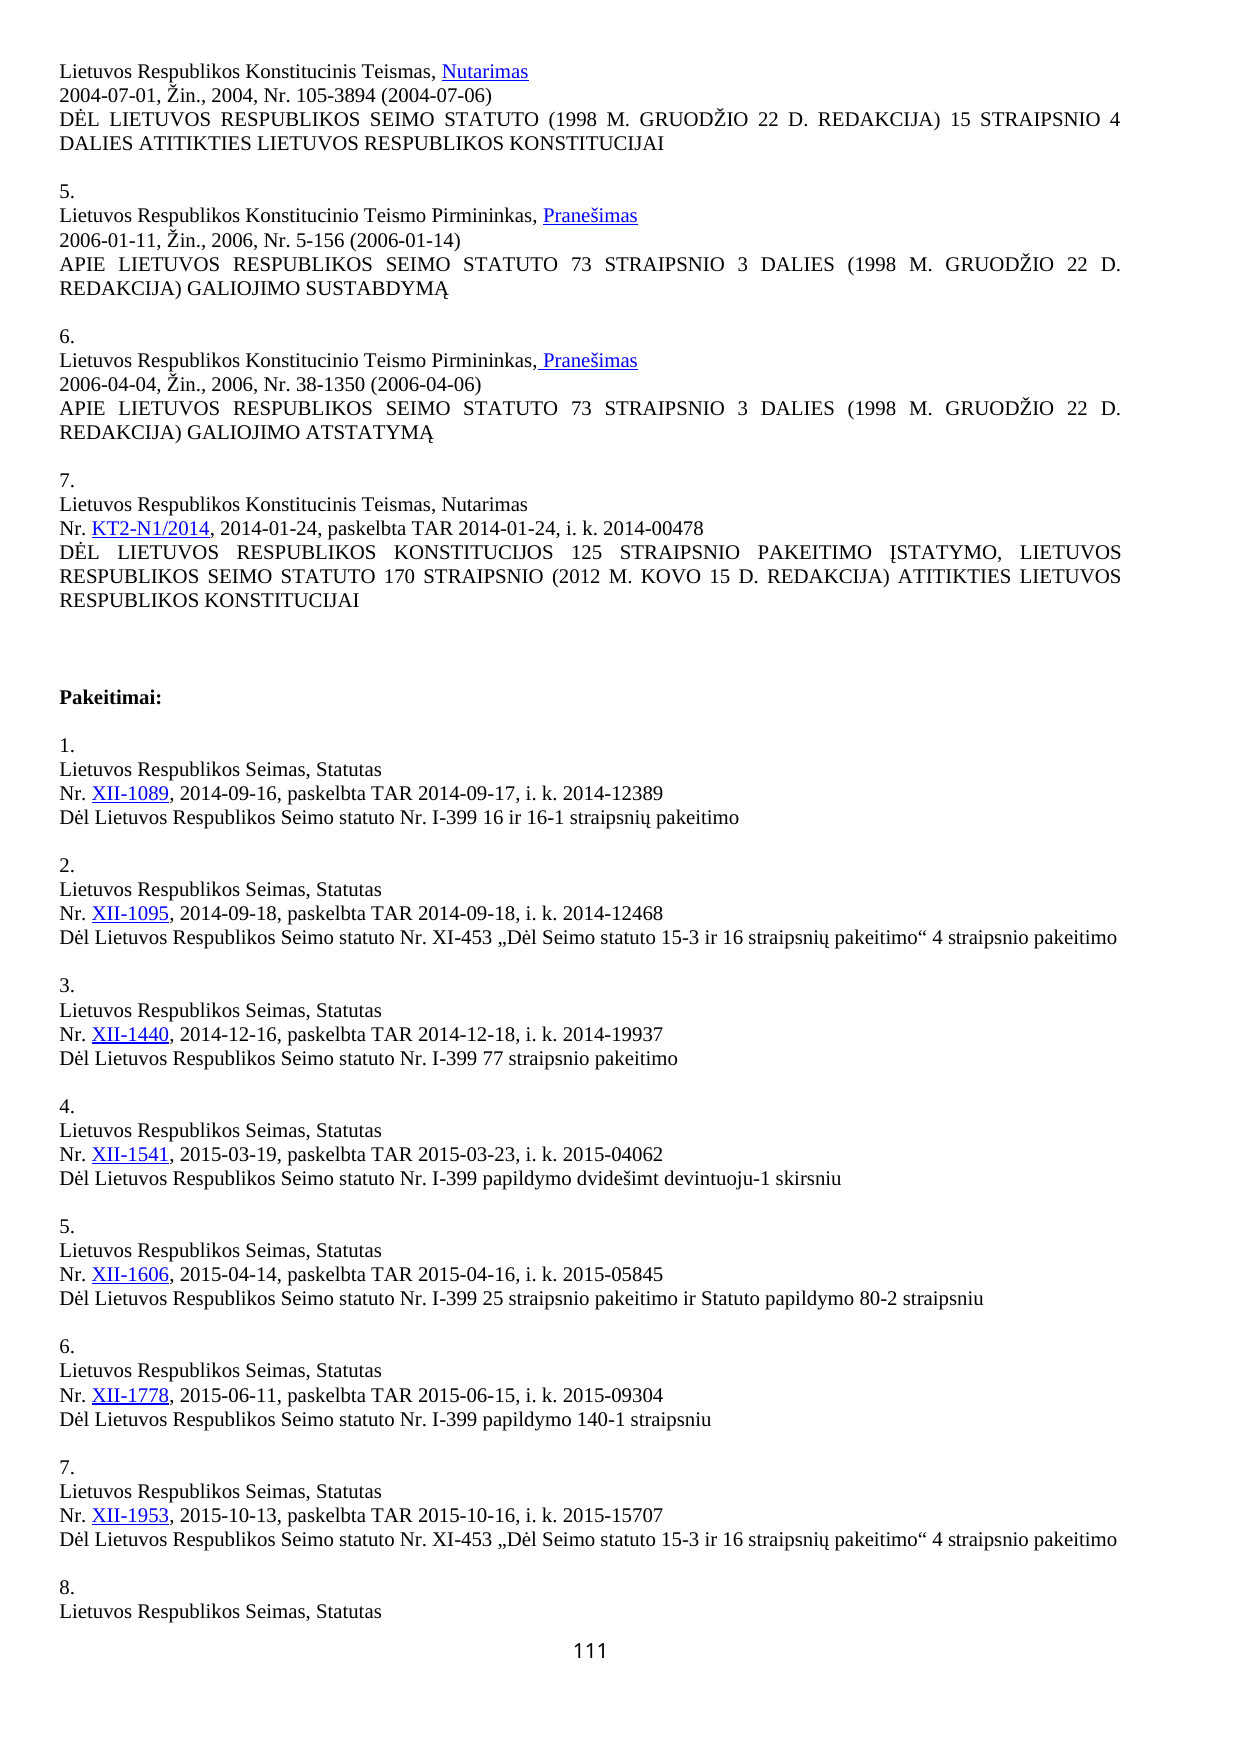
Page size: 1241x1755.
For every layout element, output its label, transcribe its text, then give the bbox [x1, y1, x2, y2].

text Dėl Lietuvos Respublikos Seimo statuto Nr. XI-453 „Dėl Seimo statuto 15-3 ir 16 straipsnių pakeitimo“ 4 straipsnio pakeitimo [59, 1527, 1122, 1551]
text APIE LIETUVOS RESPUBLIKOS SEIMO STATUTO 73 STRAIPSNIO 3 DALIES (1998 M. GRUODŽIO 22 D. REDAKCIJA) GALIOJIMO SUSTABDYMĄ [59, 252, 1122, 300]
text Nr. XII-1089, 2014-09-16, paskelbta TAR 2014-09-17, i. k. 2014-12389 [59, 781, 1122, 805]
text Dėl Lietuvos Respublikos Seimo statuto Nr. I-399 25 straipsnio pakeitimo ir Statuto papildymo 80-2 straipsniu [59, 1286, 1122, 1310]
text Nr. XII-1541, 2015-03-19, paskelbta TAR 2015-03-23, i. k. 2015-04062 [59, 1142, 1122, 1166]
text 2006-01-11, Žin., 2006, Nr. 5-156 (2006-01-14) [59, 227, 1122, 252]
text Lietuvos Respublikos Seimas, Statutas [59, 997, 1122, 1022]
text Lietuvos Respublikos Seimas, Statutas [59, 1479, 1122, 1503]
text 6. [59, 324, 1122, 348]
text Nr. XII-1095, 2014-09-18, paskelbta TAR 2014-09-18, i. k. 2014-12468 [59, 901, 1122, 925]
text Dėl Lietuvos Respublikos Seimo statuto Nr. I-399 papildymo dvidešimt devintuoju-1 skirsniu [59, 1166, 1122, 1190]
text 5. [59, 179, 1122, 203]
text Lietuvos Respublikos Seimas, Statutas [59, 1358, 1122, 1382]
text Nr. KT2-N1/2014, 2014-01-24, paskelbta TAR 2014-01-24, i. k. 2014-00478 [59, 516, 1122, 540]
text 7. [59, 1455, 1122, 1479]
text Dėl Lietuvos Respublikos Seimo statuto Nr. I-399 77 straipsnio pakeitimo [59, 1046, 1122, 1070]
text DĖL LIETUVOS RESPUBLIKOS SEIMO STATUTO (1998 M. GRUODŽIO 22 D. REDAKCIJA) 15 STRAIPSNIO 4 DALIES ATITIKTIES LIETUVOS RESPUBLIKOS KONSTITUCIJAI [59, 107, 1122, 155]
text Nr. XII-1606, 2015-04-14, paskelbta TAR 2015-04-16, i. k. 2015-05845 [59, 1262, 1122, 1286]
text Pakeitimai: [59, 685, 1122, 709]
text Dėl Lietuvos Respublikos Seimo statuto Nr. I-399 16 ir 16-1 straipsnių pakeitimo [59, 805, 1122, 829]
text Nr. XII-1778, 2015-06-11, paskelbta TAR 2015-06-15, i. k. 2015-09304 [59, 1382, 1122, 1407]
text 7. [59, 468, 1122, 492]
text 5. [59, 1214, 1122, 1238]
text Lietuvos Respublikos Konstitucinio Teismo Pirmininkas, Pranešimas [59, 348, 1122, 372]
text 3. [59, 973, 1122, 997]
text Nr. XII-1440, 2014-12-16, paskelbta TAR 2014-12-18, i. k. 2014-19937 [59, 1022, 1122, 1046]
text Lietuvos Respublikos Konstitucinis Teismas, Nutarimas [59, 59, 1122, 83]
text 2006-04-04, Žin., 2006, Nr. 38-1350 (2006-04-06) [59, 372, 1122, 396]
text Lietuvos Respublikos Seimas, Statutas [59, 1118, 1122, 1142]
text 8. [59, 1575, 1122, 1599]
text Dėl Lietuvos Respublikos Seimo statuto Nr. I-399 papildymo 140-1 straipsniu [59, 1407, 1122, 1431]
text 4. [59, 1094, 1122, 1118]
text Lietuvos Respublikos Seimas, Statutas [59, 877, 1122, 901]
text Dėl Lietuvos Respublikos Seimo statuto Nr. XI-453 „Dėl Seimo statuto 15-3 ir 16 straipsnių pakeitimo“ 4 straipsnio pakeitimo [59, 925, 1122, 949]
text Lietuvos Respublikos Seimas, Statutas [59, 1238, 1122, 1262]
text 2004-07-01, Žin., 2004, Nr. 105-3894 (2004-07-06) [59, 83, 1122, 107]
text 6. [59, 1334, 1122, 1358]
text Lietuvos Respublikos Seimas, Statutas [59, 1599, 1122, 1623]
text 1. [59, 733, 1122, 757]
text APIE LIETUVOS RESPUBLIKOS SEIMO STATUTO 73 STRAIPSNIO 3 DALIES (1998 M. GRUODŽIO 22 D. REDAKCIJA) GALIOJIMO ATSTATYMĄ [59, 396, 1122, 444]
text Lietuvos Respublikos Konstitucinio Teismo Pirmininkas, Pranešimas [59, 203, 1122, 227]
text Lietuvos Respublikos Seimas, Statutas [59, 757, 1122, 781]
text DĖL LIETUVOS RESPUBLIKOS KONSTITUCIJOS 125 STRAIPSNIO PAKEITIMO ĮSTATYMO, LIETUVOS RESPUBLIKOS SEIMO STATUTO 170 STRAIPSNIO (2012 M. KOVO 15 D. REDAKCIJA) ATITIKTIES LIETUVOS RESPUBLIKOS KONSTITUCIJAI [59, 540, 1122, 612]
text 2. [59, 853, 1122, 877]
text Nr. XII-1953, 2015-10-13, paskelbta TAR 2015-10-16, i. k. 2015-15707 [59, 1503, 1122, 1527]
text Lietuvos Respublikos Konstitucinis Teismas, Nutarimas [59, 492, 1122, 516]
